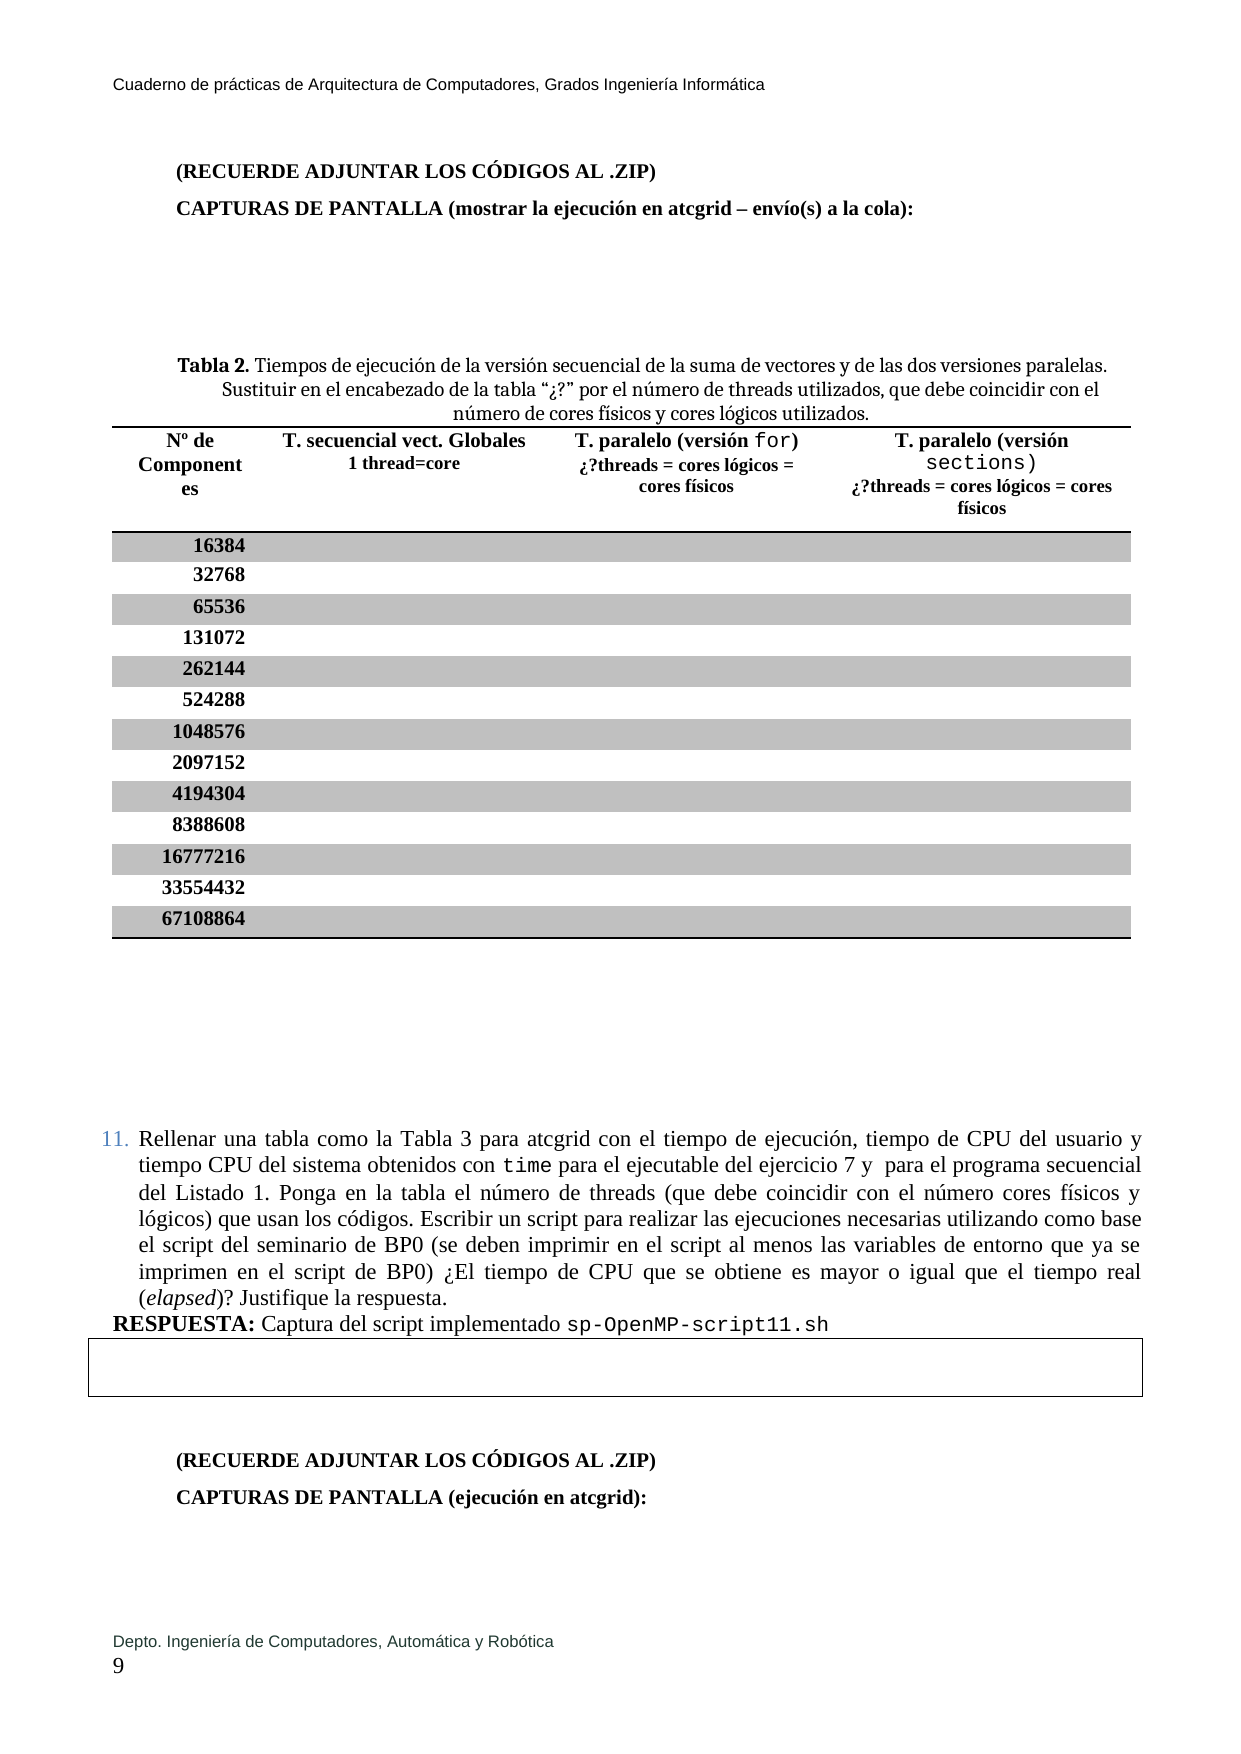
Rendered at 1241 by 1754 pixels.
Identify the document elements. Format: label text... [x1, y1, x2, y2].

table_cell [540, 875, 821, 906]
table_cell [821, 625, 1131, 656]
table_cell [256, 719, 540, 750]
table_cell 33554432 [112, 875, 256, 906]
table_cell [256, 875, 540, 906]
table_cell 4194304 [112, 781, 256, 812]
table_cell 67108864 [112, 906, 256, 937]
text CAPTURAS DE PANTALLA (mostrar la ejecución en atcgrid – envío(s) a la cola): [176, 196, 1143, 220]
table_cell 2097152 [112, 750, 256, 781]
table_cell [821, 781, 1131, 812]
table_cell [540, 625, 821, 656]
table_cell 32768 [112, 562, 256, 593]
table_cell [821, 687, 1131, 718]
table_cell [821, 656, 1131, 687]
table_cell [821, 533, 1131, 562]
text CAPTURAS DE PANTALLA (ejecución en atcgrid): [176, 1485, 1143, 1509]
table_cell [101, 426, 1132, 939]
table_header [89, 1339, 1142, 1396]
table_cell [256, 533, 540, 562]
text (RECUERDE ADJUNTAR LOS CÓDIGOS AL .ZIP) [176, 1448, 1143, 1472]
table_cell [821, 719, 1131, 750]
table_header T. paralelo (versión sections) ¿?threads = cores lógicos = cores físicos [821, 428, 1131, 531]
table_cell [256, 812, 540, 843]
list Rellenar una tabla como la Tabla 3 para atcgrid con el tiempo de ejecución, tiempo de CPU del usuario y tiempo CPU del sistema obtenidos con time para el ejecutable del ejercicio 7 y para el programa secuencial del Listado 1. Ponga en la tabla el número de threads (que debe coincidir con el número cores físicos y lógicos) que usan los códigos. Escribir un script para realizar las ejecuciones necesarias utilizando como base el script del seminario de BP0 (se deben imprimir en el script al menos las variables de entorno que ya se imprimen en el script de BP0) ¿El tiempo de CPU que se obtiene es mayor o igual que el tiempo real (elapsed)? Justifique la respuesta. [101, 1125, 1143, 1311]
text RESPUESTA: Captura del script implementado sp-OpenMP-script11.sh [113, 1311, 1143, 1338]
table_cell [821, 750, 1131, 781]
table_cell [540, 906, 821, 937]
table_cell [540, 562, 821, 593]
table_cell [256, 656, 540, 687]
table_cell [821, 562, 1131, 593]
table_cell [540, 719, 821, 750]
table_cell [256, 844, 540, 875]
table_cell 131072 [112, 625, 256, 656]
table_cell [256, 750, 540, 781]
table_cell [256, 625, 540, 656]
table_cell 262144 [112, 656, 256, 687]
table_cell [256, 906, 540, 937]
table_cell [540, 844, 821, 875]
table_header T. secuencial vect. Globales 1 thread=core [256, 428, 540, 531]
table_cell [540, 533, 821, 562]
table_cell [821, 812, 1131, 843]
table_header Nº de Componentes [112, 428, 256, 531]
table_cell [256, 781, 540, 812]
table_cell 1048576 [112, 719, 256, 750]
table_cell [540, 750, 821, 781]
table_cell [821, 594, 1131, 625]
table_cell [540, 812, 821, 843]
table_cell [256, 562, 540, 593]
table_cell 16384 [112, 533, 256, 562]
table_cell 16777216 [112, 844, 256, 875]
table_cell [821, 906, 1131, 937]
table_header T. paralelo (versión for) ¿?threads = cores lógicos = cores físicos [540, 428, 821, 531]
table_cell [540, 781, 821, 812]
table_cell 8388608 [112, 812, 256, 843]
table_cell 65536 [112, 594, 256, 625]
table_header Tabla 2. Tiempos de ejecución de la versión secuencial de la suma de vectores y de las dos versiones paralelas. Sustituir en el encabezado de la tabla “¿?” por el número de threads utilizados, que debe coincidir con el número de cores físicos y cores lógicos utilizados. [101, 329, 1132, 426]
table_cell [256, 687, 540, 718]
table_cell [540, 656, 821, 687]
table_cell [821, 875, 1131, 906]
table_cell 524288 [112, 687, 256, 718]
text (RECUERDE ADJUNTAR LOS CÓDIGOS AL .ZIP) [176, 159, 1143, 183]
table_cell [821, 844, 1131, 875]
table_cell [540, 594, 821, 625]
table_cell [256, 594, 540, 625]
table_cell [540, 687, 821, 718]
